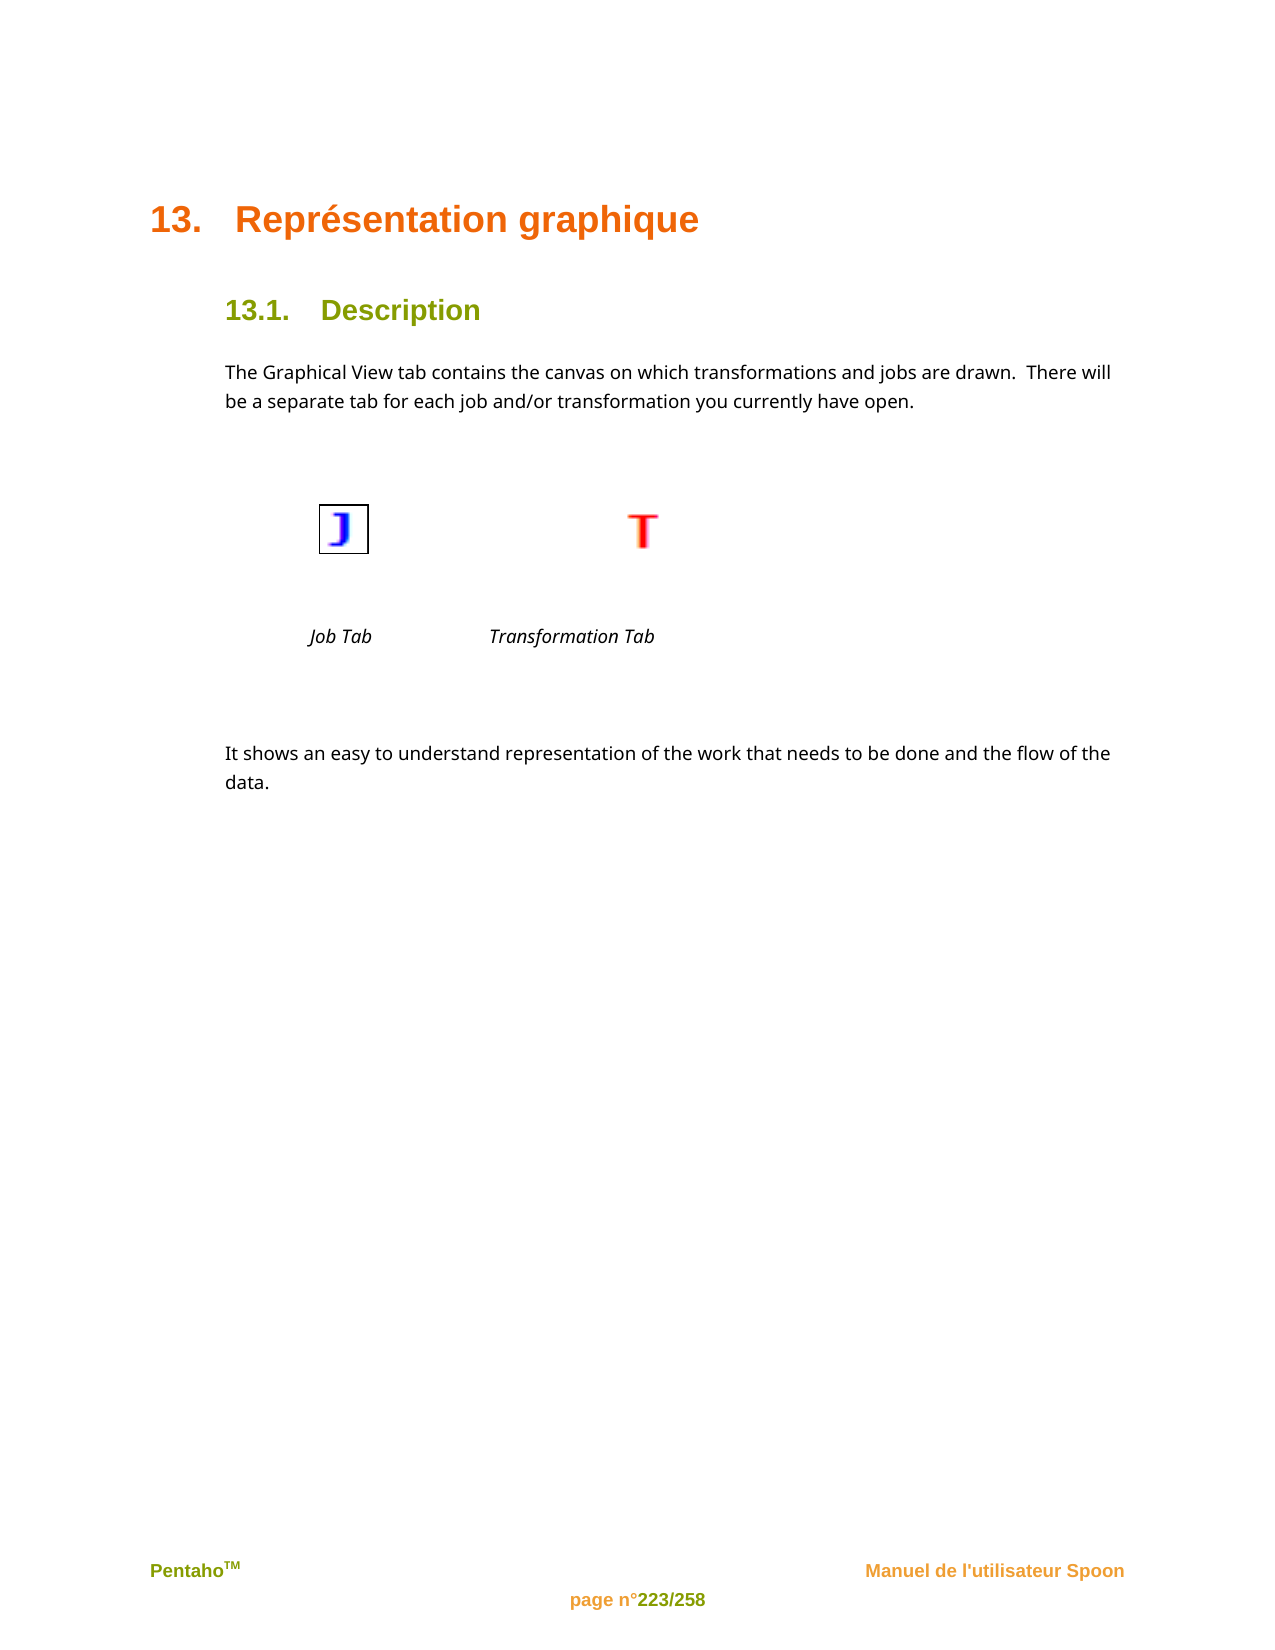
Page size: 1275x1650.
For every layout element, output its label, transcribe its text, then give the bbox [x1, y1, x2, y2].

subtitle Représentation graphique [150, 209, 1125, 238]
text Job Tab Transformation Tab [225, 620, 1125, 649]
text The Graphical View tab contains the canvas on which transformations and jobs are drawn. There will be a separate tab for each job and/or transformation you currently have open. [225, 356, 1125, 414]
subtitle Description [225, 297, 1125, 326]
picture [320, 506, 368, 553]
picture [620, 510, 668, 555]
text It shows an easy to understand representation of the work that needs to be done and the flow of the data. [225, 737, 1125, 795]
